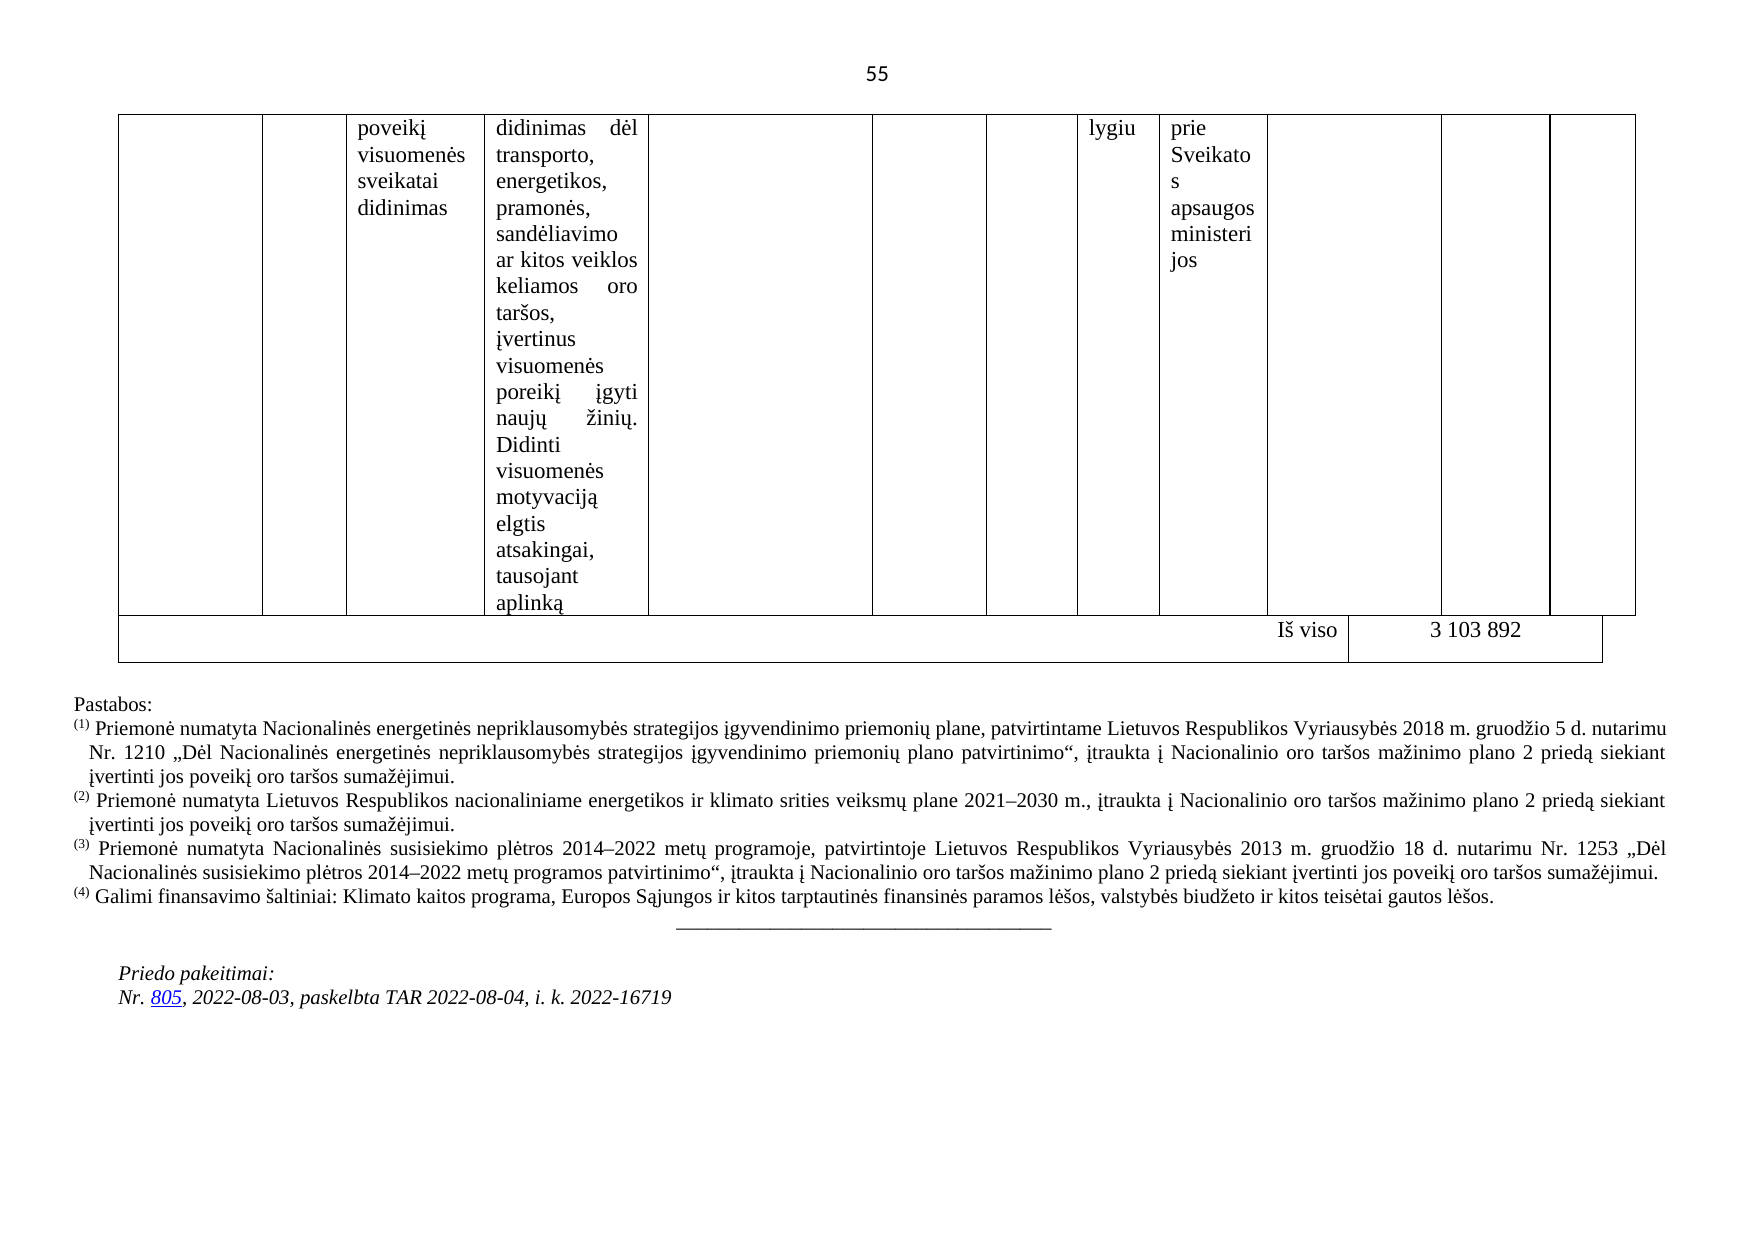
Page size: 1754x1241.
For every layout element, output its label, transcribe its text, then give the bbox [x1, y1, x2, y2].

table_cell poveikį visuomenės sveikatai didinimas [347, 115, 484, 615]
text Pastabos: [74, 692, 1636, 716]
table_cell didinimas dėl transporto, energetikos, pramonės, sandėliavimo ar kitos veiklos keliamos oro taršos, įvertinus visuomenės poreikį įgyti naujų žinių. Didinti visuomenės motyvaciją elgtis atsakingai, tausojant aplinką [485, 115, 648, 615]
table_cell [1268, 115, 1441, 615]
table_cell [1603, 616, 1609, 662]
text (1) Priemonė numatyta Nacionalinės energetinės nepriklausomybės strategijos įgyvendinimo priemonių plane, patvirtintame Lietuvos Respublikos Vyriausybės 2018 m. gruodžio 5 d. nutarimu Nr. 1210 „Dėl Nacionalinės energetinės nepriklausomybės strategijos įgyvendinimo priemonių plano patvirtinimo“, įtraukta į Nacionalinio oro taršos mažinimo plano 2 priedą siekiant įvertinti jos poveikį oro taršos sumažėjimui. [74, 716, 1668, 788]
table_cell [1442, 115, 1549, 615]
table_cell [1551, 115, 1635, 615]
table_cell [263, 115, 346, 615]
table_cell prie Sveikatos apsaugos ministerijos [1160, 115, 1267, 615]
table_cell [873, 115, 986, 615]
table_cell [987, 115, 1077, 615]
text (4) Galimi finansavimo šaltiniai: Klimato kaitos programa, Europos Sąjungos ir kitos tarptautinės finansinės paramos lėšos, valstybės biudžeto ir kitos teisėtai gautos lėšos. [74, 884, 1668, 908]
table_cell 3 103 892 [1349, 616, 1602, 662]
table_cell lygiu [1078, 115, 1159, 615]
text Nr. 805, 2022-08-03, paskelbta TAR 2022-08-04, i. k. 2022-16719 [118, 985, 1636, 1009]
table_cell [649, 115, 872, 615]
table_cell [1609, 616, 1636, 662]
text ____________________________________ [59, 908, 1668, 932]
table_cell [119, 115, 262, 615]
text (2) Priemonė numatyta Lietuvos Respublikos nacionaliniame energetikos ir klimato srities veiksmų plane 2021–2030 m., įtraukta į Nacionalinio oro taršos mažinimo plano 2 priedą siekiant įvertinti jos poveikį oro taršos sumažėjimui. [74, 788, 1668, 836]
text Priedo pakeitimai: [118, 961, 1636, 985]
text (3) Priemonė numatyta Nacionalinės susisiekimo plėtros 2014–2022 metų programoje, patvirtintoje Lietuvos Respublikos Vyriausybės 2013 m. gruodžio 18 d. nutarimu Nr. 1253 „Dėl Nacionalinės susisiekimo plėtros 2014–2022 metų programos patvirtinimo“, įtraukta į Nacionalinio oro taršos mažinimo plano 2 priedą siekiant įvertinti jos poveikį oro taršos sumažėjimui. [74, 836, 1668, 884]
table_cell Iš viso [119, 616, 1348, 662]
